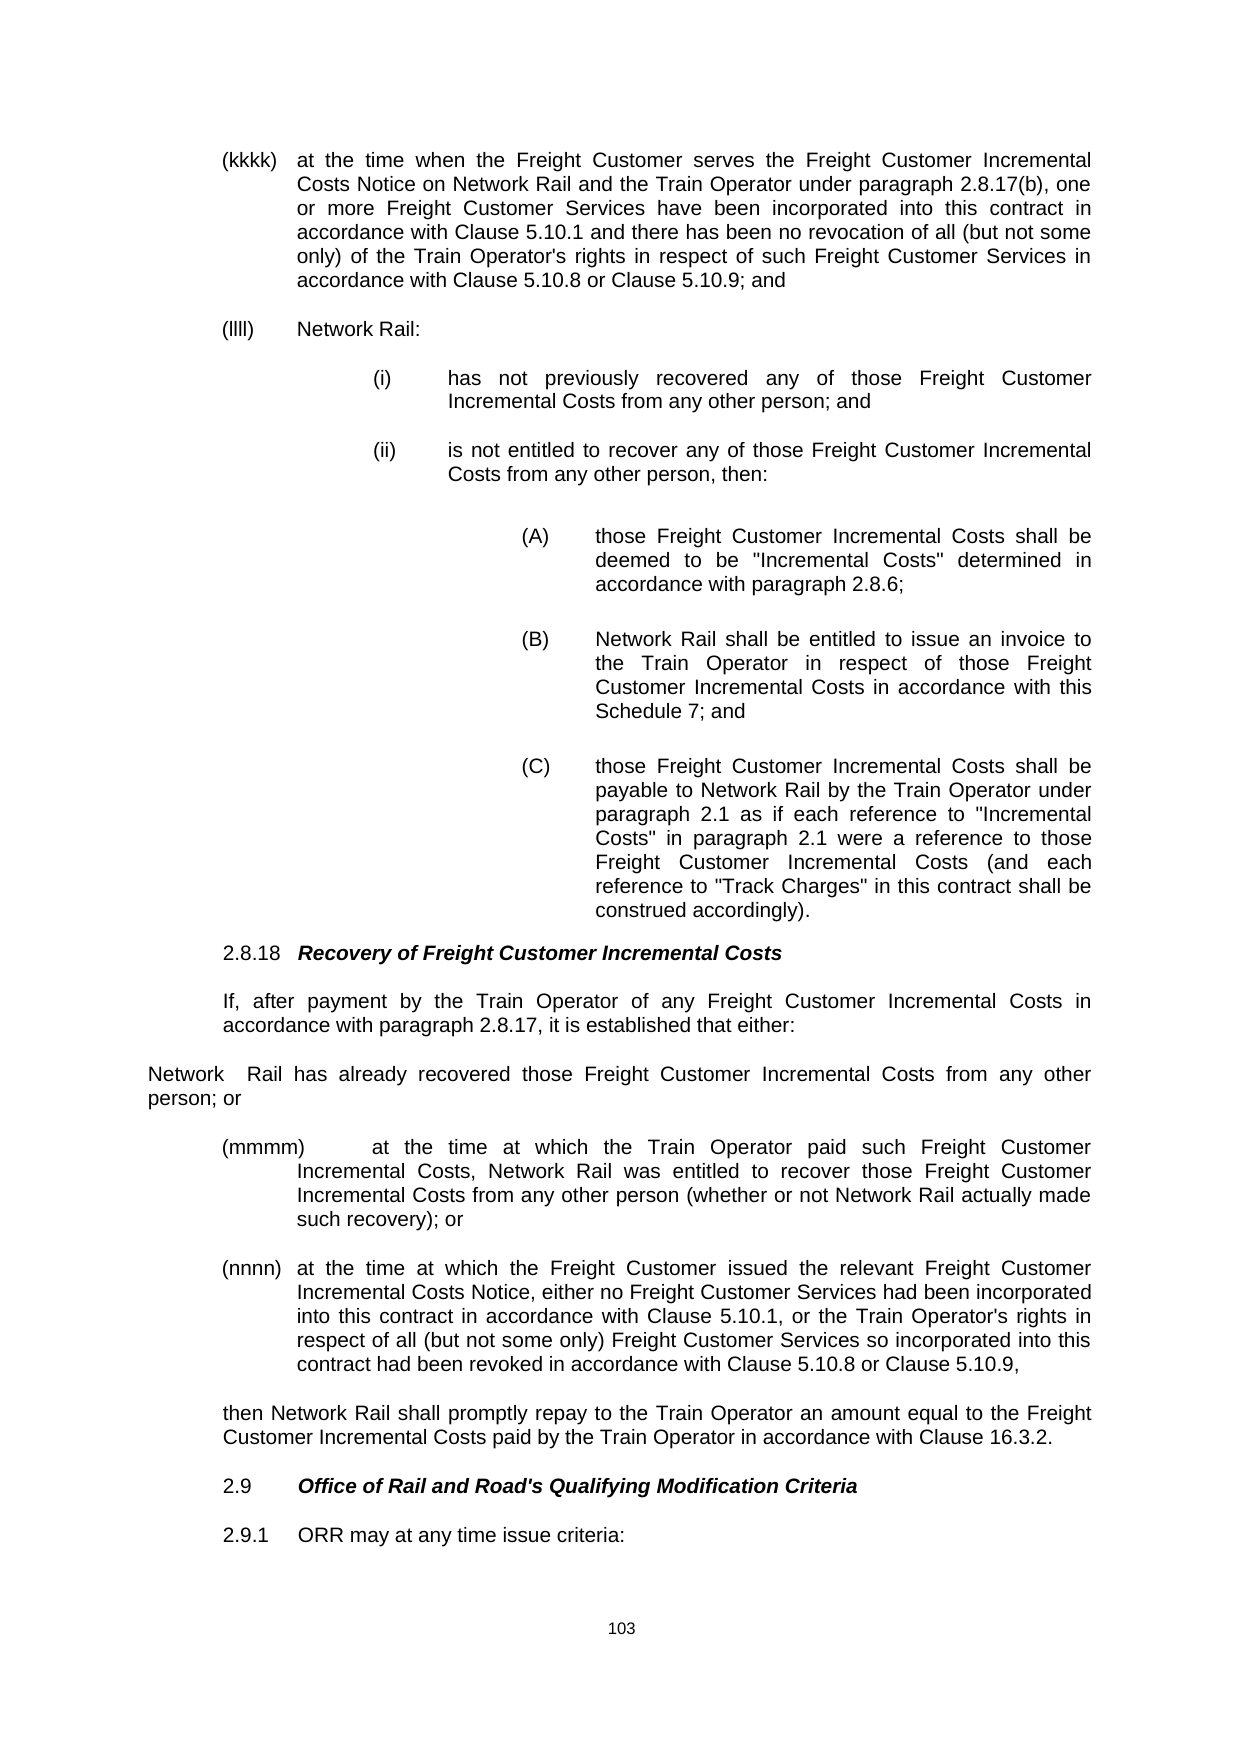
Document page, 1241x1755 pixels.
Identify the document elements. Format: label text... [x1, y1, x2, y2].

list Office of Rail and Road's Qualifying Modification Criteria [223, 1474, 1093, 1498]
subtitle Network Rail shall be entitled to issue an invoice to the Train Operator in respect of those Freight Customer Incremental Costs in accordance with this Schedule 7; and [521, 627, 1093, 723]
text then Network Rail shall promptly repay to the Train Operator an amount equal to the Freight Customer Incremental Costs paid by the Train Operator in accordance with Clause 16.3.2. [223, 1401, 1093, 1449]
subtitle those Freight Customer Incremental Costs shall be deemed to be "Incremental Costs" determined in accordance with paragraph 2.8.6; [521, 524, 1093, 596]
subtitle Network Rail: [222, 316, 1093, 340]
subtitle has not previously recovered any of those Freight Customer Incremental Costs from any other person; and [373, 365, 1093, 413]
subtitle at the time at which the Train Operator paid such Freight Customer Incremental Costs, Network Rail was entitled to recover those Freight Customer Incremental Costs from any other person (whether or not Network Rail actually made such recovery); or [222, 1135, 1093, 1231]
list Recovery of Freight Customer Incremental Costs [223, 940, 1093, 964]
subtitle is not entitled to recover any of those Freight Customer Incremental Costs from any other person, then: [373, 438, 1093, 486]
subtitle Network Rail has already recovered those Freight Customer Incremental Costs from any other person; or [148, 1062, 1093, 1110]
subtitle at the time at which the Freight Customer issued the relevant Freight Customer Incremental Costs Notice, either no Freight Customer Services had been incorporated into this contract in accordance with Clause 5.10.1, or the Train Operator's rights in respect of all (but not some only) Freight Customer Services so incorporated into this contract had been revoked in accordance with Clause 5.10.8 or Clause 5.10.9, [222, 1256, 1093, 1376]
list ORR may at any time issue criteria: [223, 1523, 1093, 1547]
subtitle at the time when the Freight Customer serves the Freight Customer Incremental Costs Notice on Network Rail and the Train Operator under paragraph 2.8.17(b), one or more Freight Customer Services have been incorporated into this contract in accordance with Clause 5.10.1 and there has been no revocation of all (but not some only) of the Train Operator's rights in respect of such Freight Customer Services in accordance with Clause 5.10.8 or Clause 5.10.9; and [222, 148, 1093, 291]
text If, after payment by the Train Operator of any Freight Customer Incremental Costs in accordance with paragraph 2.8.17, it is established that either: [223, 989, 1093, 1037]
subtitle those Freight Customer Incremental Costs shall be payable to Network Rail by the Train Operator under paragraph 2.1 as if each reference to "Incremental Costs" in paragraph 2.1 were a reference to those Freight Customer Incremental Costs (and each reference to "Track Charges" in this contract shall be construed accordingly). [521, 754, 1093, 922]
